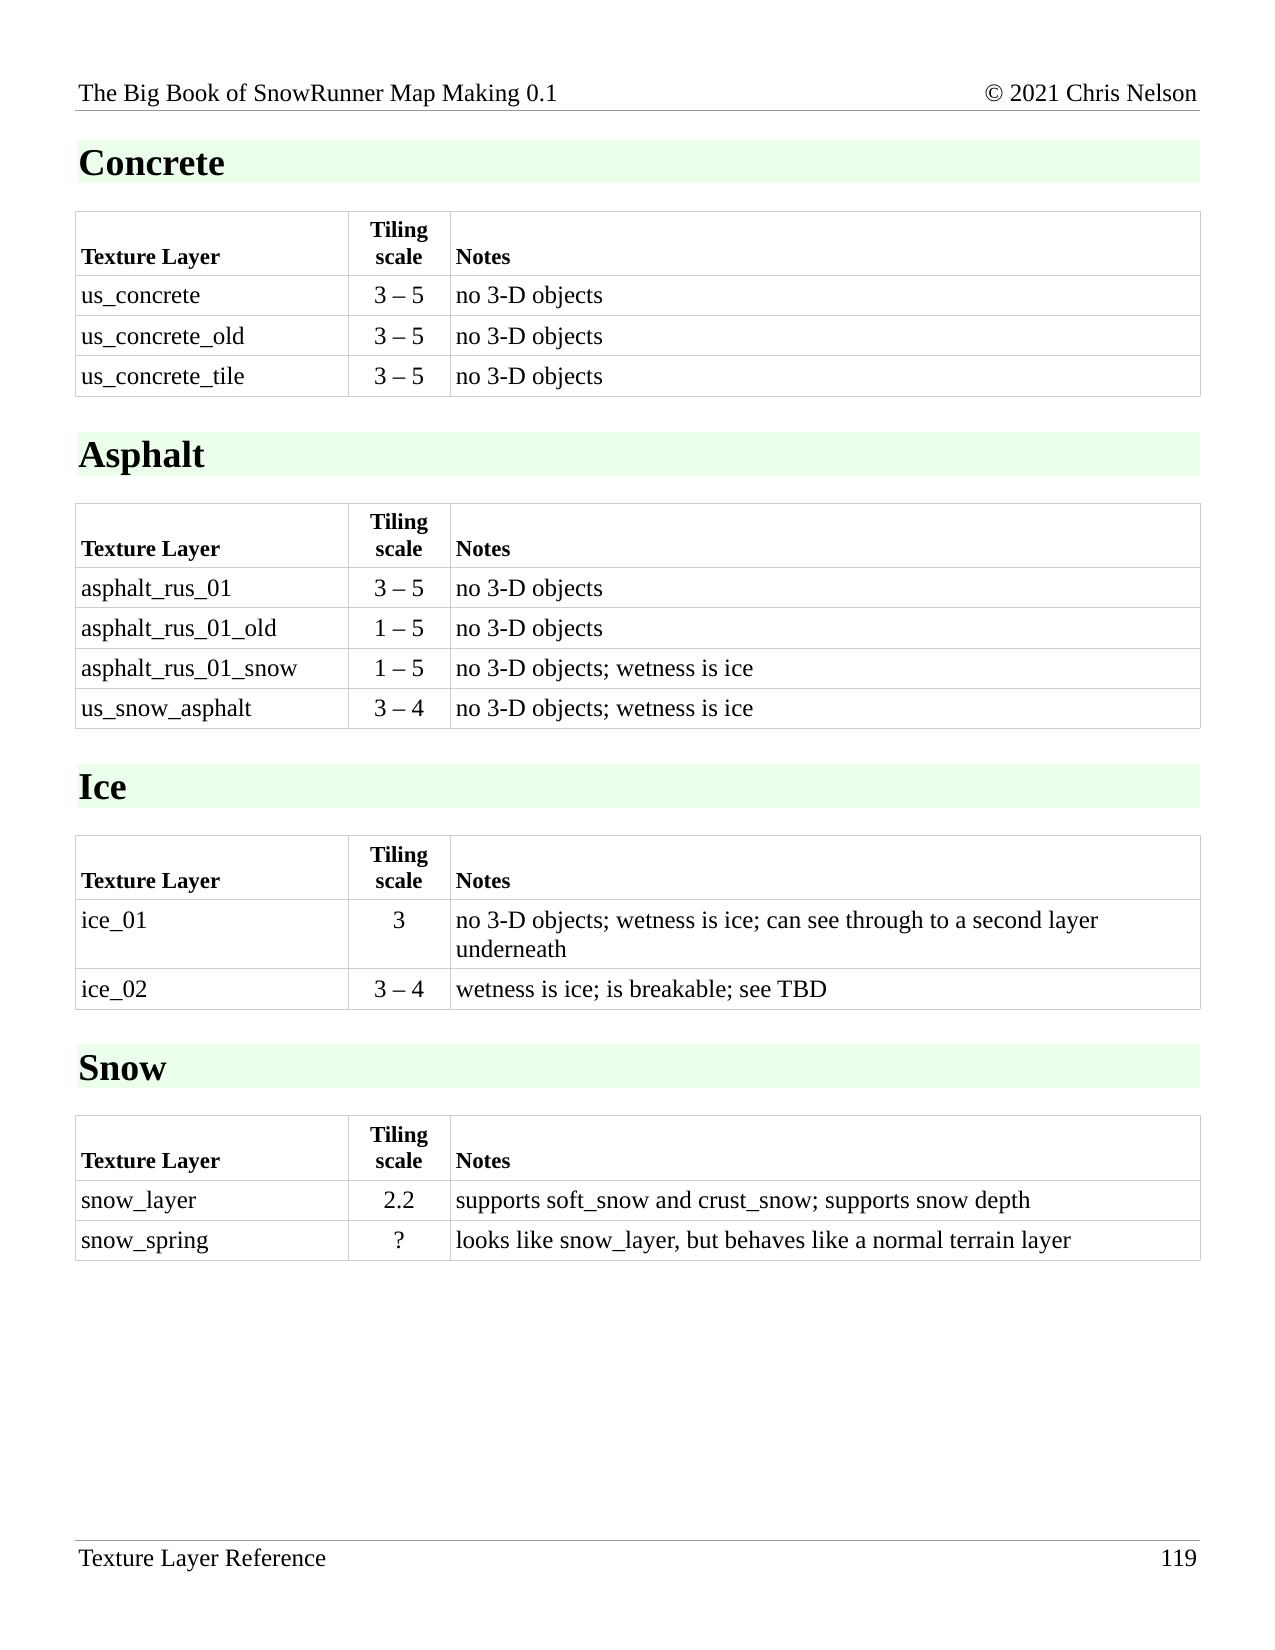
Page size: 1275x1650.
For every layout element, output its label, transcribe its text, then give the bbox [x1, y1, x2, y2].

subtitle Ice [78, 764, 1200, 808]
table_cell 1 – 5 [349, 649, 450, 688]
table_cell no 3‑D objects [451, 356, 1200, 396]
table_cell supports soft_snow and crust_snow; supports snow depth [451, 1181, 1200, 1220]
table_cell asphalt_rus_01_old [76, 608, 348, 647]
table_cell ice_02 [76, 969, 348, 1008]
table_cell no 3‑D objects [451, 568, 1200, 607]
table_header Texture Layer [76, 1116, 348, 1179]
table_cell no 3‑D objects [451, 276, 1200, 315]
table_header Texture Layer [76, 836, 348, 899]
table_cell us_concrete_tile [76, 356, 348, 396]
table_cell no 3‑D objects; wetness is ice; can see through to a second layer underneath [451, 900, 1200, 968]
table_cell 3 – 5 [349, 316, 450, 355]
subtitle Asphalt [78, 432, 1200, 476]
table_cell 3 – 4 [349, 689, 450, 728]
table_header Texture Layer [76, 212, 348, 275]
table_cell snow_spring [76, 1221, 348, 1260]
table_cell 2.2 [349, 1181, 450, 1220]
table_cell no 3‑D objects [451, 608, 1200, 647]
subtitle Concrete [78, 140, 1200, 183]
table_cell 3 – 5 [349, 356, 450, 396]
table_header Tiling scale [349, 836, 450, 899]
table_cell looks like snow_layer, but behaves like a normal terrain layer [451, 1221, 1200, 1260]
table_header Notes [451, 504, 1200, 567]
table_cell no 3‑D objects; wetness is ice [451, 689, 1200, 728]
table_cell us_concrete [76, 276, 348, 315]
table_cell 3 – 5 [349, 568, 450, 607]
table_cell ? [349, 1221, 450, 1260]
subtitle Snow [78, 1044, 1200, 1088]
table_cell us_concrete_old [76, 316, 348, 355]
table_cell 3 – 5 [349, 276, 450, 315]
table_header Notes [451, 1116, 1200, 1179]
table_header Tiling scale [349, 212, 450, 275]
table_cell 1 – 5 [349, 608, 450, 647]
table_cell us_snow_asphalt [76, 689, 348, 728]
table_cell no 3‑D objects [451, 316, 1200, 355]
table_cell snow_layer [76, 1181, 348, 1220]
table_header Tiling scale [349, 1116, 450, 1179]
table_header Notes [451, 212, 1200, 275]
table_header Notes [451, 836, 1200, 899]
table_header Tiling scale [349, 504, 450, 567]
table_cell asphalt_rus_01_snow [76, 649, 348, 688]
table_cell no 3‑D objects; wetness is ice [451, 649, 1200, 688]
table_header Texture Layer [76, 504, 348, 567]
table_cell 3 – 4 [349, 969, 450, 1008]
table_cell asphalt_rus_01 [76, 568, 348, 607]
table_cell ice_01 [76, 900, 348, 968]
table_cell 3 [349, 900, 450, 968]
table_cell wetness is ice; is breakable; see TBD [451, 969, 1200, 1008]
